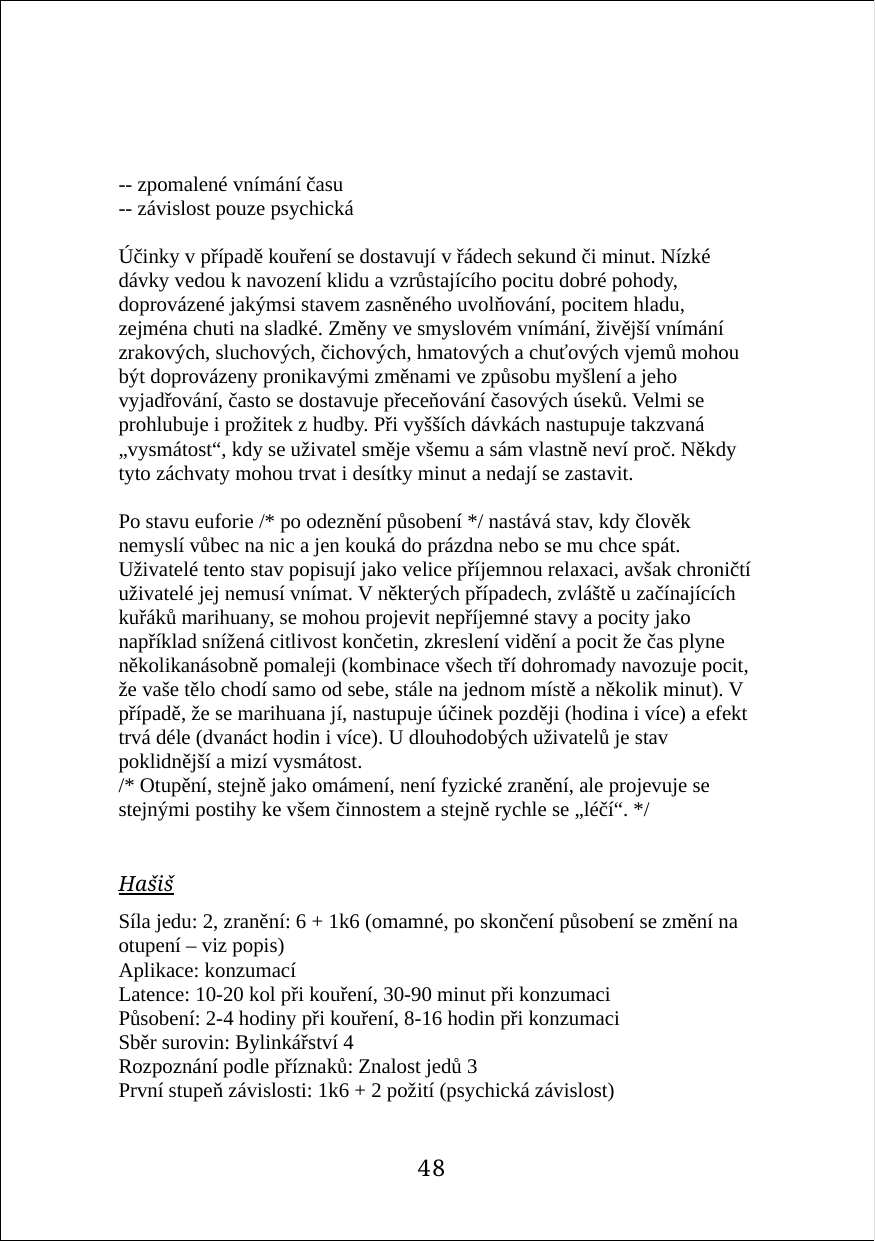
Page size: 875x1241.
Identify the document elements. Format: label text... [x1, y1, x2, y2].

text Působení: 2-4 hodiny při kouření, 8-16 hodin při konzumaci [118, 1006, 756, 1030]
text /* Otupění, stejně jako omámení, není fyzické zranění, ale projevuje se stejnými postihy ke všem činnostem a stejně rychle se „léčí“. */ [118, 773, 756, 821]
text První stupeň závislosti: 1k6 + 2 požití (psychická závislost) [118, 1078, 756, 1102]
text -- zpomalené vnímání času [118, 172, 756, 196]
text Rozpoznání podle příznaků: Znalost jedů 3 [118, 1054, 756, 1078]
text Sběr surovin: Bylinkářství 4 [118, 1030, 756, 1054]
text Po stavu euforie /* po odeznění působení */ nastává stav, kdy člověk nemyslí vůbec na nic a jen kouká do prázdna nebo se mu chce spát. Uživatelé tento stav popisují jako velice příjemnou relaxaci, avšak chroničtí uživatelé jej nemusí vnímat. V některých případech, zvláště u začínajících kuřáků marihuany, se mohou projevit nepříjemné stavy a pocity jako například snížená citlivost končetin, zkreslení vidění a pocit že čas plyne několikanásobně pomaleji (kombinace všech tří dohromady navozuje pocit, že vaše tělo chodí samo od sebe, stále na jednom místě a několik minut). V případě, že se marihuana jí, nastupuje účinek později (hodina i více) a efekt trvá déle (dvanáct hodin i více). U dlouhodobých uživatelů je stav poklidnější a mizí vysmátost. [118, 509, 756, 773]
text Latence: 10-20 kol při kouření, 30-90 minut při konzumaci [118, 982, 756, 1006]
subtitle Hašiš [118, 869, 756, 898]
text -- závislost pouze psychická [118, 196, 756, 220]
text Síla jedu: 2, zranění: 6 + 1k6 (omamné, po skončení působení se změní na otupení – viz popis) [118, 909, 756, 957]
text Aplikace: konzumací [118, 957, 756, 982]
text Účinky v případě kouření se dostavují v řádech sekund či minut. Nízké dávky vedou k navození klidu a vzrůstajícího pocitu dobré pohody, doprovázené jakýmsi stavem zasněného uvolňování, pocitem hladu, zejména chuti na sladké. Změny ve smyslovém vnímání, živější vnímání zrakových, sluchových, čichových, hmatových a chuťových vjemů mohou být doprovázeny pronikavými změnami ve způsobu myšlení a jeho vyjadřování, často se dostavuje přeceňování časových úseků. Velmi se prohlubuje i prožitek z hudby. Při vyšších dávkách nastupuje takzvaná „vysmátost“, kdy se uživatel směje všemu a sám vlastně neví proč. Někdy tyto záchvaty mohou trvat i desítky minut a nedají se zastavit. [118, 244, 756, 484]
